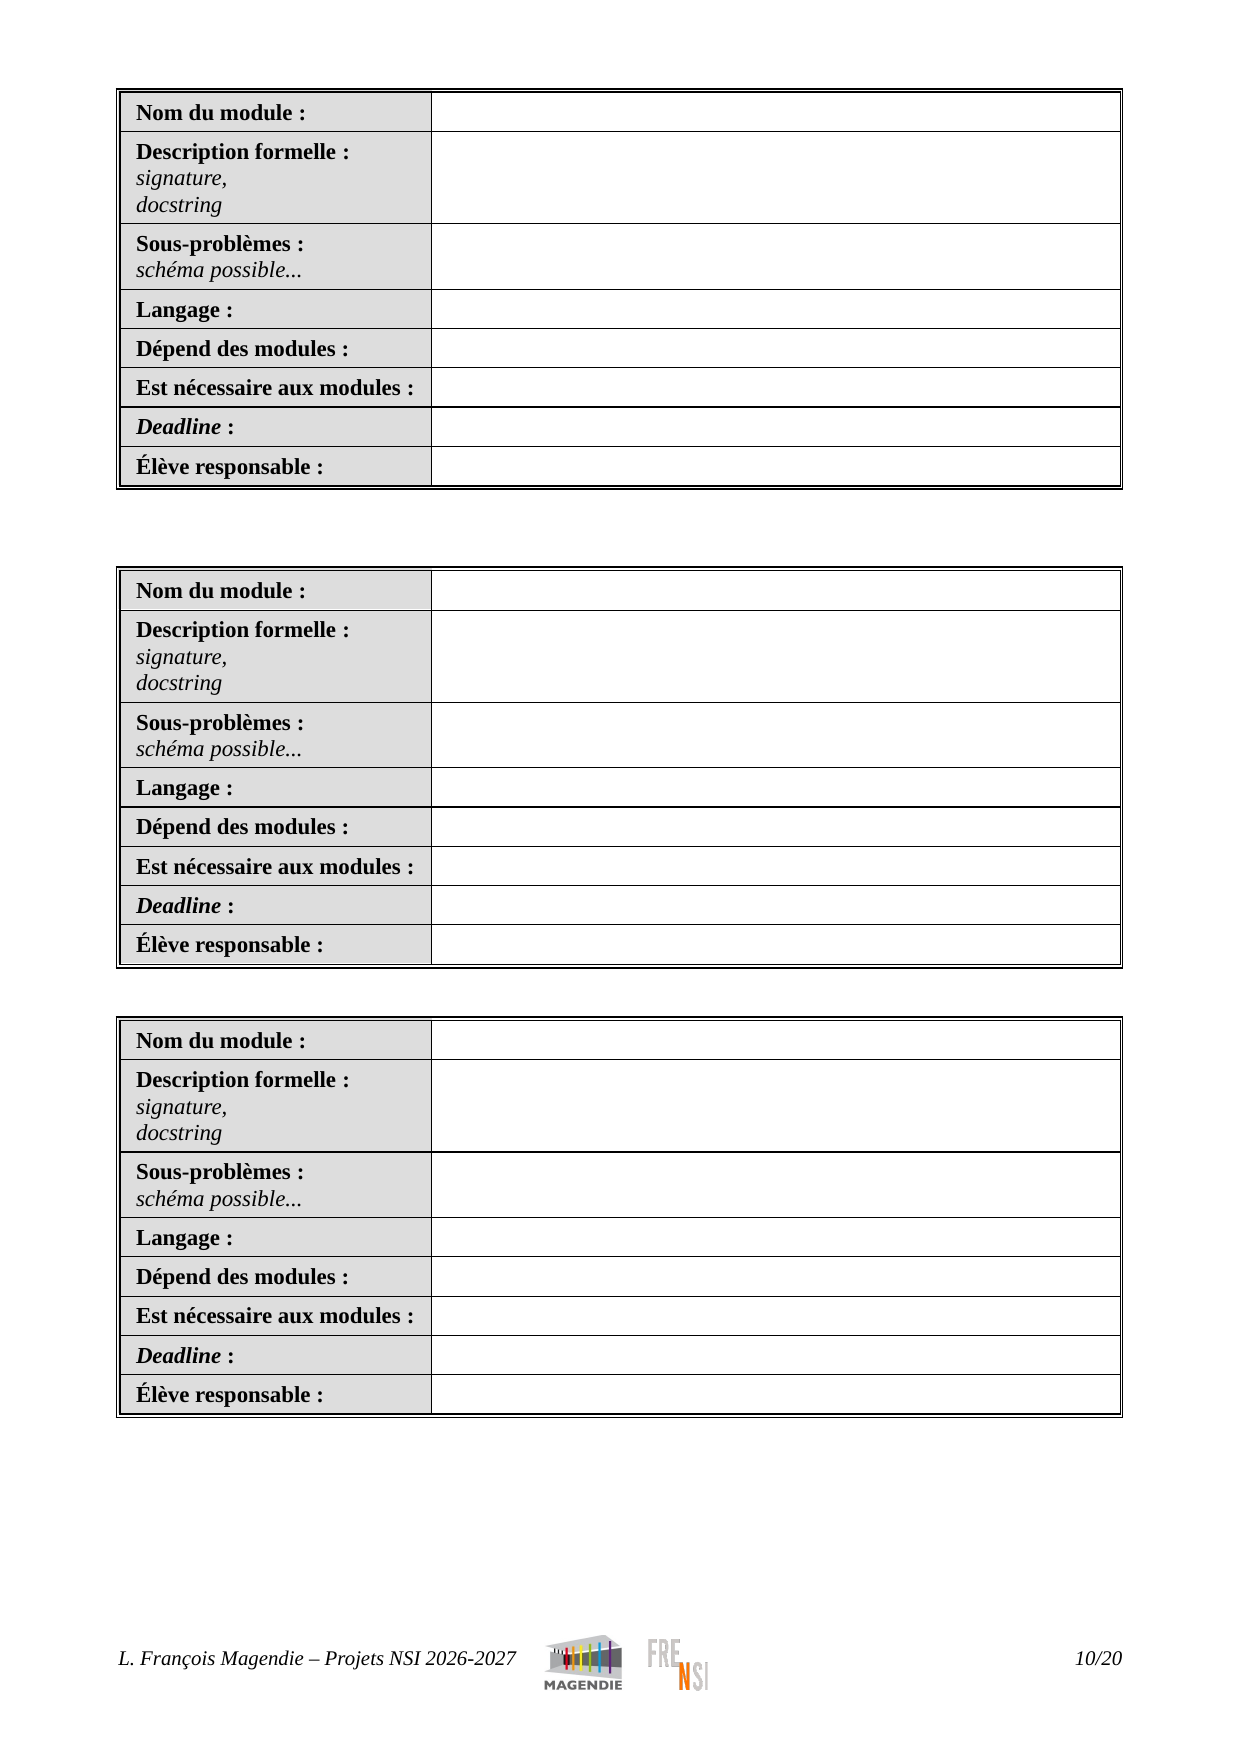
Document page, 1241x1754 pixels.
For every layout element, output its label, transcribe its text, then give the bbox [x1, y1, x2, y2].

table_cell Sous-problèmes : schéma possible... [121, 703, 431, 767]
table_cell Deadline : [121, 408, 431, 446]
table_cell [432, 1060, 1120, 1151]
table_header Nom du module : [121, 93, 431, 131]
table_cell Dépend des modules : [121, 808, 431, 846]
table_cell Sous-problèmes : schéma possible... [121, 224, 431, 289]
table_cell [432, 808, 1120, 846]
table_cell Description formelle : signature, docstring [121, 1060, 431, 1151]
table_cell Élève responsable : [121, 1375, 431, 1413]
table_cell [432, 447, 1120, 485]
table_cell Description formelle : signature, docstring [121, 611, 431, 702]
table_header Nom du module : [121, 1021, 431, 1059]
table_header [432, 93, 1120, 131]
table_cell Dépend des modules : [121, 329, 431, 367]
table_cell [432, 132, 1120, 223]
table_cell [432, 925, 1120, 963]
table_cell Est nécessaire aux modules : [121, 368, 431, 406]
table_cell [432, 290, 1120, 328]
table_cell [432, 847, 1120, 885]
table_cell Est nécessaire aux modules : [121, 1297, 431, 1335]
table_cell [432, 1375, 1120, 1413]
table_cell Sous-problèmes : schéma possible... [121, 1153, 431, 1217]
table_cell [432, 1153, 1120, 1217]
table_cell [432, 1257, 1120, 1296]
table_cell Est nécessaire aux modules : [121, 847, 431, 885]
table_cell Dépend des modules : [121, 1257, 431, 1296]
table_cell [432, 368, 1120, 406]
table_cell [432, 224, 1120, 289]
table_cell Deadline : [121, 1336, 431, 1374]
table_cell Deadline : [121, 886, 431, 924]
table_cell Langage : [121, 768, 431, 806]
table_cell Élève responsable : [121, 447, 431, 485]
table_header Nom du module : [121, 571, 431, 609]
table_cell [432, 1218, 1120, 1256]
table_cell [432, 768, 1120, 806]
table_cell [432, 611, 1120, 702]
table_cell Élève responsable : [121, 925, 431, 963]
table_cell [432, 329, 1120, 367]
table_cell Langage : [121, 1218, 431, 1256]
picture [648, 1639, 708, 1691]
table_cell [432, 1297, 1120, 1335]
table_header [432, 1021, 1120, 1059]
table_cell [432, 886, 1120, 924]
picture [532, 1635, 633, 1695]
table_header [432, 571, 1120, 609]
table_cell [432, 408, 1120, 446]
table_cell [432, 1336, 1120, 1374]
table_cell Langage : [121, 290, 431, 328]
table_cell Description formelle : signature, docstring [121, 132, 431, 223]
table_cell [432, 703, 1120, 767]
